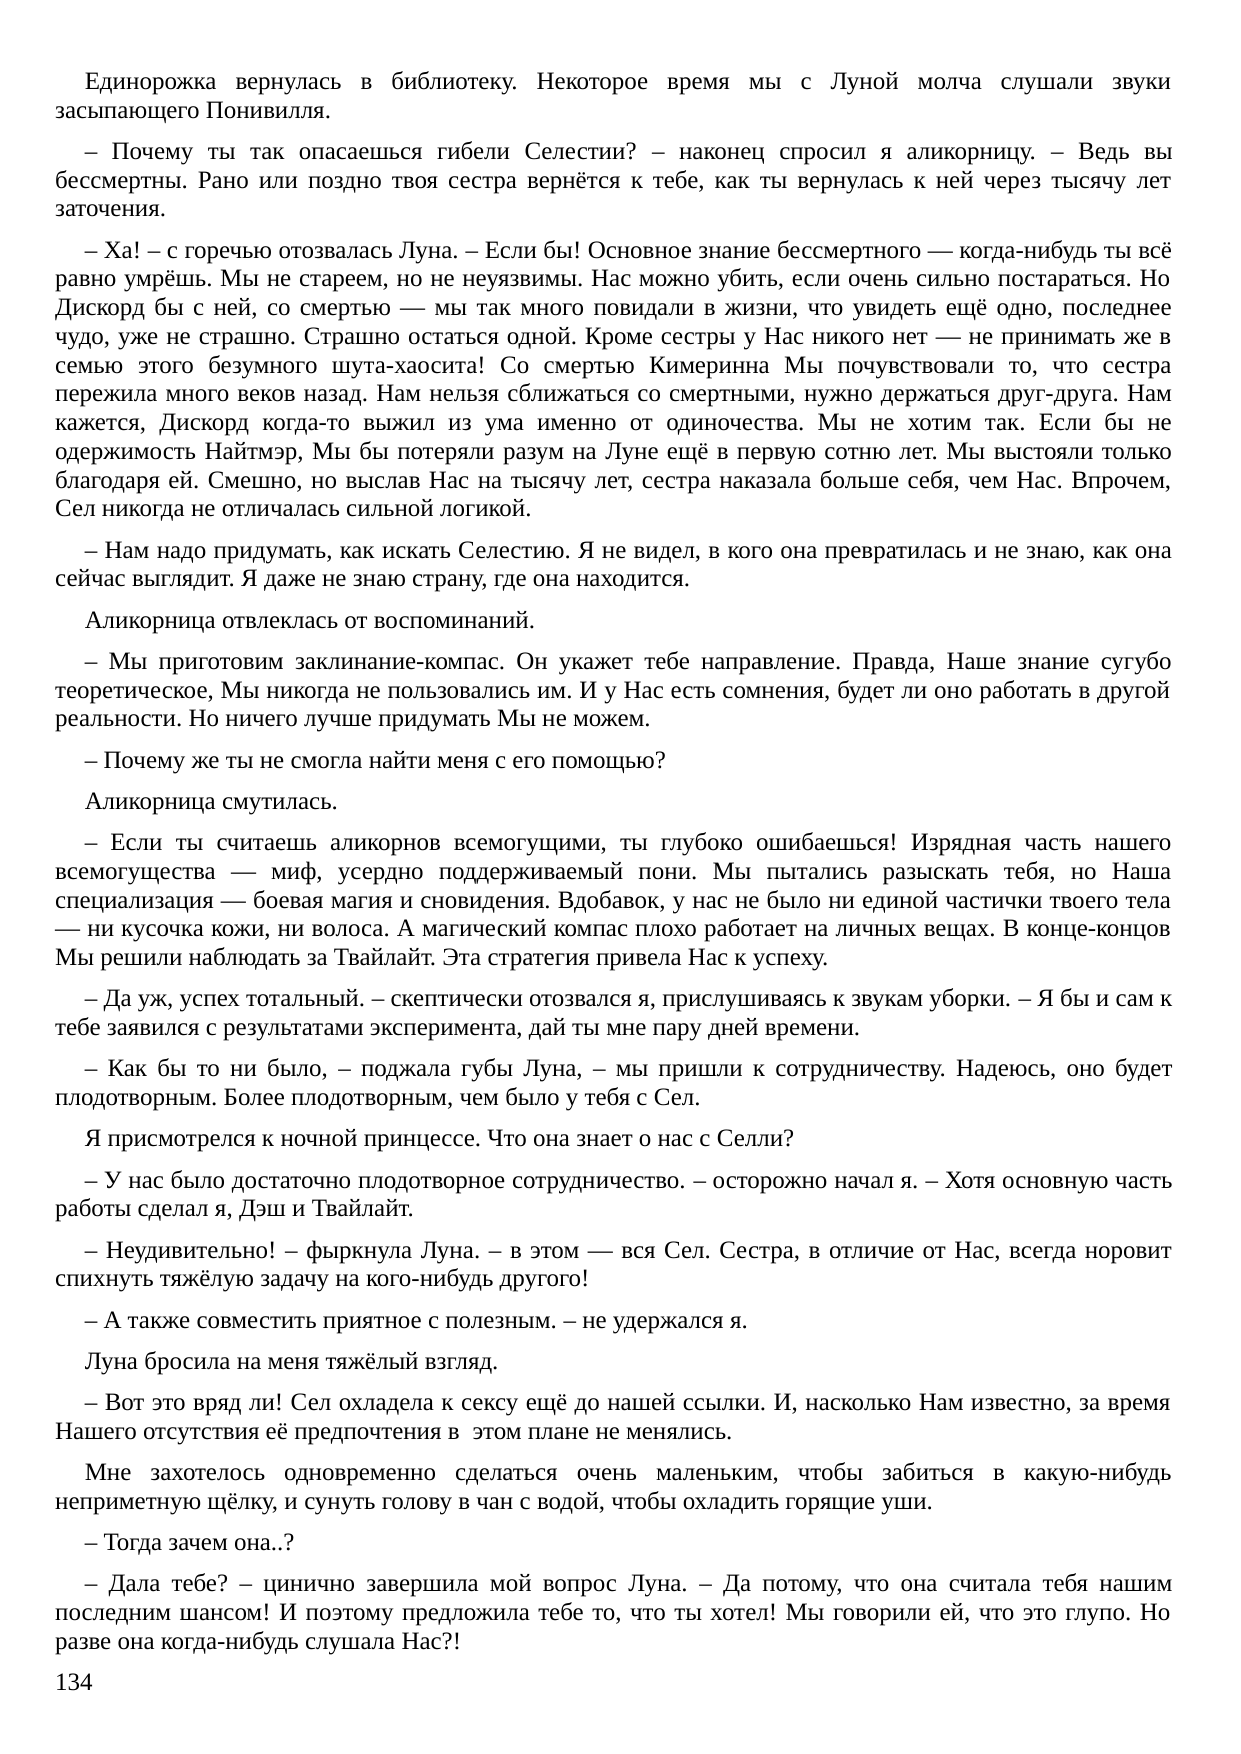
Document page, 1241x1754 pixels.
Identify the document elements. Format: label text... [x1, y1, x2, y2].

text – Дала тебе? – цинично завершила мой вопрос Луна. – Да потому, что она считала тебя нашим последним шансом! И поэтому предложила тебе то, что ты хотел! Мы говорили ей, что это глупо. Но разве она когда-нибудь слушала Нас?! [55, 1568, 1173, 1655]
text – Почему ты так опасаешься гибели Селестии? – наконец спросил я аликорницу. – Ведь вы бессмертны. Рано или поздно твоя сестра вернётся к тебе, как ты вернулась к ней через тысячу лет заточения. [55, 136, 1173, 222]
text Единорожка вернулась в библиотеку. Некоторое время мы с Луной молча слушали звуки засыпающего Понивилля. [55, 66, 1173, 123]
text – Почему же ты не смогла найти меня с его помощью? [55, 745, 1173, 773]
text Аликорница отвлеклась от воспоминаний. [55, 605, 1173, 633]
text – Если ты считаешь аликорнов всемогущими, ты глубоко ошибаешься! Изрядная часть нашего всемогущества — миф, усердно поддерживаемый пони. Мы пытались разыскать тебя, но Наша специализация — боевая магия и сновидения. Вдобавок, у нас не было ни единой частички твоего тела — ни кусочка кожи, ни волоса. А магический компас плохо работает на личных вещах. В конце-концов Мы решили наблюдать за Твайлайт. Эта стратегия привела Нас к успеху. [55, 827, 1173, 971]
text Аликорница смутилась. [55, 786, 1173, 815]
text – Ха! – с горечью отозвалась Луна. – Если бы! Основное знание бессмертного — когда-нибудь ты всё равно умрёшь. Мы не стареем, но не неуязвимы. Нас можно убить, если очень сильно постараться. Но Дискорд бы с ней, со смертью — мы так много повидали в жизни, что увидеть ещё одно, последнее чудо, уже не страшно. Страшно остаться одной. Кроме сестры у Нас никого нет — не принимать же в семью этого безумного шута-хаосита! Со смертью Кимеринна Мы почувствовали то, что сестра пережила много веков назад. Нам нельзя сближаться со смертными, нужно держаться друг-друга. Нам кажется, Дискорд когда-то выжил из ума именно от одиночества. Мы не хотим так. Если бы не одержимость Найтмэр, Мы бы потеряли разум на Луне ещё в первую сотню лет. Мы выстояли только благодаря ей. Смешно, но выслав Нас на тысячу лет, сестра наказала больше себя, чем Нас. Впрочем, Сел никогда не отличалась сильной логикой. [55, 235, 1173, 522]
text – У нас было достаточно плодотворное сотрудничество. – осторожно начал я. – Хотя основную часть работы сделал я, Дэш и Твайлайт. [55, 1165, 1173, 1222]
text – Тогда зачем она..? [55, 1527, 1173, 1556]
text Мне захотелось одновременно сделаться очень маленьким, чтобы забиться в какую-нибудь неприметную щёлку, и сунуть голову в чан с водой, чтобы охладить горящие уши. [55, 1457, 1173, 1515]
text Я присмотрелся к ночной принцессе. Что она знает о нас с Селли? [55, 1123, 1173, 1152]
text – Вот это вряд ли! Сел охладела к сексу ещё до нашей ссылки. И, насколько Нам известно, за время Нашего отсутствия её предпочтения в этом плане не менялись. [55, 1387, 1173, 1445]
text – Нам надо придумать, как искать Селестию. Я не видел, в кого она превратилась и не знаю, как она сейчас выглядит. Я даже не знаю страну, где она находится. [55, 535, 1173, 592]
text – Да уж, успех тотальный. – скептически отозвался я, прислушиваясь к звукам уборки. – Я бы и сам к тебе заявился с результатами эксперимента, дай ты мне пару дней времени. [55, 983, 1173, 1041]
text – А также совместить приятное с полезным. – не удержался я. [55, 1305, 1173, 1333]
text – Мы приготовим заклинание-компас. Он укажет тебе направление. Правда, Наше знание сугубо теоретическое, Мы никогда не пользовались им. И у Нас есть сомнения, будет ли оно работать в другой реальности. Но ничего лучше придумать Мы не можем. [55, 646, 1173, 732]
text – Неудивительно! – фыркнула Луна. – в этом — вся Сел. Сестра, в отличие от Нас, всегда норовит спихнуть тяжёлую задачу на кого-нибудь другого! [55, 1235, 1173, 1292]
text – Как бы то ни было, – поджала губы Луна, – мы пришли к сотрудничеству. Надеюсь, оно будет плодотворным. Более плодотворным, чем было у тебя с Сел. [55, 1053, 1173, 1111]
text Луна бросила на меня тяжёлый взгляд. [55, 1346, 1173, 1375]
